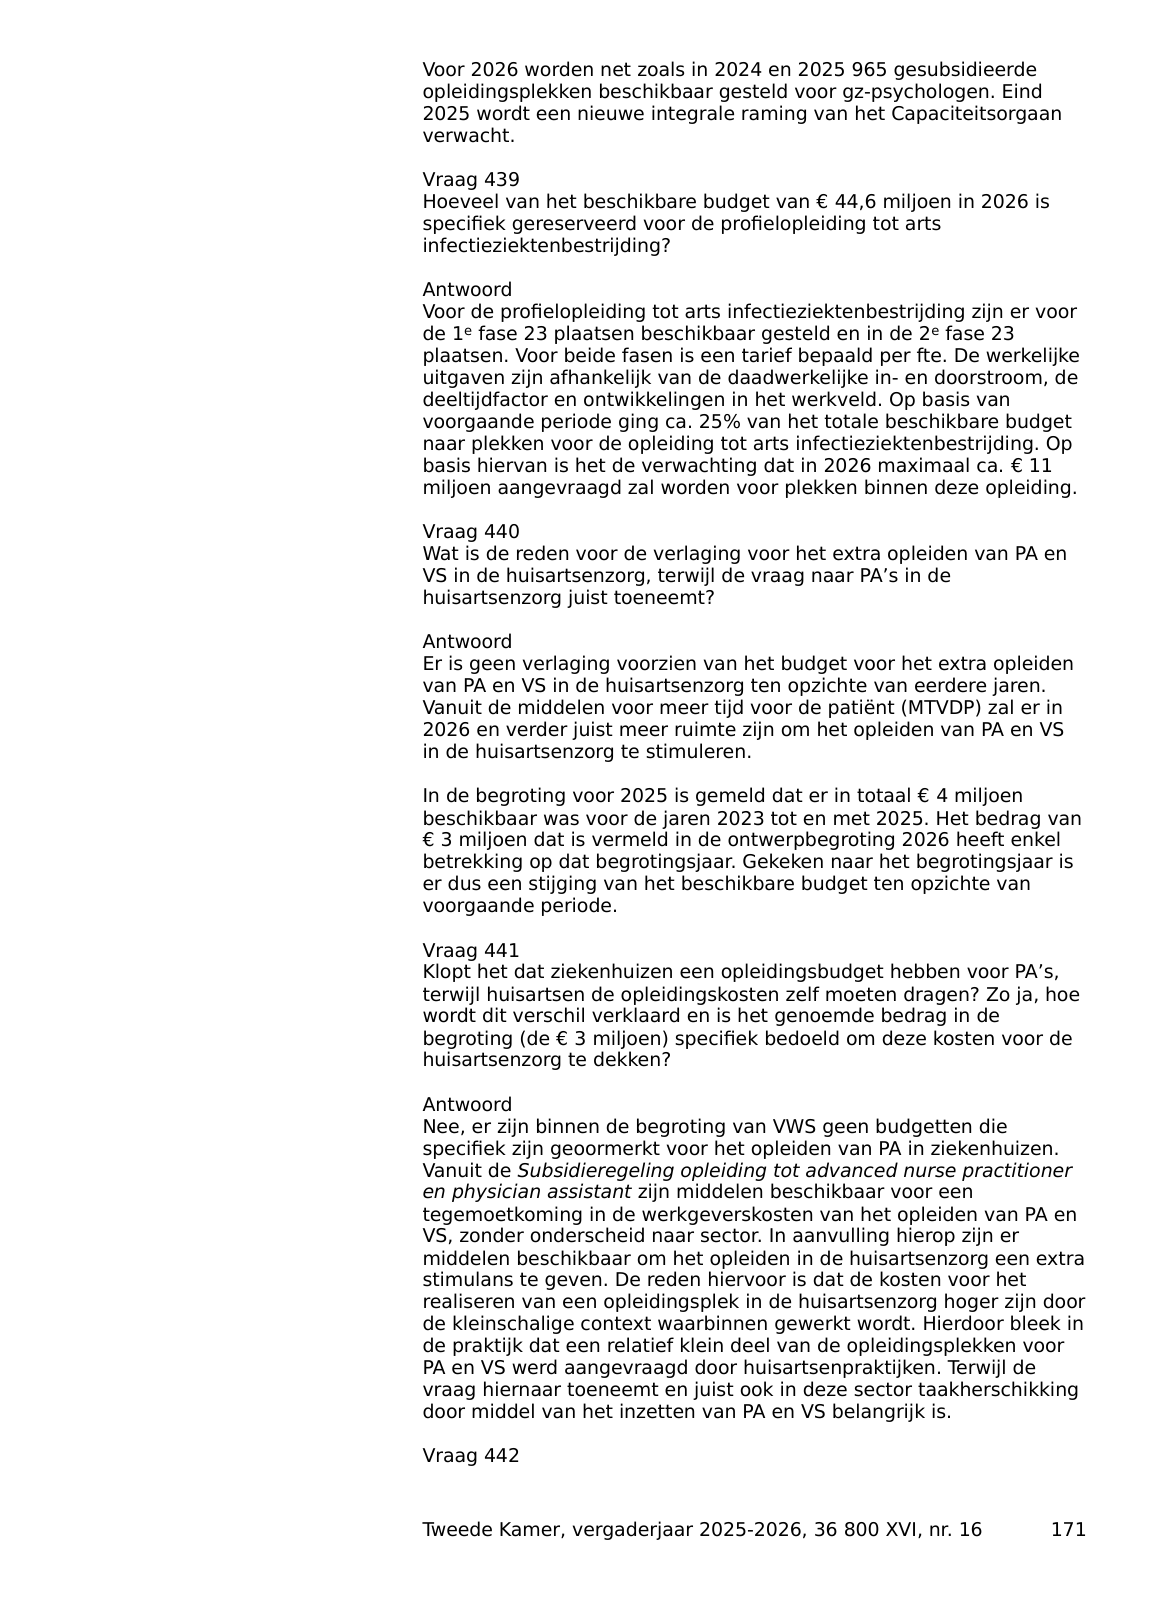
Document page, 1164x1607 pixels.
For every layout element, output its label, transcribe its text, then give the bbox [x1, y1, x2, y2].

text Vraag 441 [422, 939, 1087, 961]
text Er is geen verlaging voorzien van het budget voor het extra opleiden van PA en VS in de huisartsenzorg ten opzichte van eerdere jaren. Vanuit de middelen voor meer tijd voor de patiënt (MTVDP) zal er in 2026 en verder juist meer ruimte zijn om het opleiden van PA en VS in de huisartsenzorg te stimuleren. [422, 653, 1087, 763]
text Nee, er zijn binnen de begroting van VWS geen budgetten die specifiek zijn geoormerkt voor het opleiden van PA in ziekenhuizen. Vanuit de Subsidieregeling opleiding tot advanced nurse practitioner en physician assistant zijn middelen beschikbaar voor een tegemoetkoming in de werkgeverskosten van het opleiden van PA en VS, zonder onderscheid naar sector. In aanvulling hierop zijn er middelen beschikbaar om het opleiden in de huisartsenzorg een extra stimulans te geven. De reden hiervoor is dat de kosten voor het realiseren van een opleidingsplek in de huisartsenzorg hoger zijn door de kleinschalige context waarbinnen gewerkt wordt. Hierdoor bleek in de praktijk dat een relatief klein deel van de opleidingsplekken voor PA en VS werd aangevraagd door huisartsenpraktijken. Terwijl de vraag hiernaar toeneemt en juist ook in deze sector taakherschikking door middel van het inzetten van PA en VS belangrijk is. [422, 1116, 1087, 1423]
text Vraag 439 [422, 169, 1087, 191]
text Klopt het dat ziekenhuizen een opleidingsbudget hebben voor PA’s, terwijl huisartsen de opleidingskosten zelf moeten dragen? Zo ja, hoe wordt dit verschil verklaard en is het genoemde bedrag in de begroting (de € 3 miljoen) specifiek bedoeld om deze kosten voor de huisartsenzorg te dekken? [422, 961, 1087, 1071]
text Wat is de reden voor de verlaging voor het extra opleiden van PA en VS in de huisartsenzorg, terwijl de vraag naar PA’s in de huisartsenzorg juist toeneemt? [422, 543, 1087, 609]
text Antwoord [422, 631, 1087, 653]
text Voor 2026 worden net zoals in 2024 en 2025 965 gesubsidieerde opleidingsplekken beschikbaar gesteld voor gz-psychologen. Eind 2025 wordt een nieuwe integrale raming van het Capaciteitsorgaan verwacht. [422, 59, 1087, 147]
text Vraag 442 [422, 1445, 1087, 1467]
text Hoeveel van het beschikbare budget van € 44,6 miljoen in 2026 is specifiek gereserveerd voor de profielopleiding tot arts infectieziektenbestrijding? [422, 191, 1087, 257]
text Antwoord [422, 279, 1087, 301]
text Voor de profielopleiding tot arts infectieziektenbestrijding zijn er voor de 1e fase 23 plaatsen beschikbaar gesteld en in de 2e fase 23 plaatsen. Voor beide fasen is een tarief bepaald per fte. De werkelijke uitgaven zijn afhankelijk van de daadwerkelijke in- en doorstroom, de deeltijdfactor en ontwikkelingen in het werkveld. Op basis van voorgaande periode ging ca. 25% van het totale beschikbare budget naar plekken voor de opleiding tot arts infectieziektenbestrijding. Op basis hiervan is het de verwachting dat in 2026 maximaal ca. € 11 miljoen aangevraagd zal worden voor plekken binnen deze opleiding. [422, 301, 1087, 499]
text In de begroting voor 2025 is gemeld dat er in totaal € 4 miljoen beschikbaar was voor de jaren 2023 tot en met 2025. Het bedrag van € 3 miljoen dat is vermeld in de ontwerpbegroting 2026 heeft enkel betrekking op dat begrotingsjaar. Gekeken naar het begrotingsjaar is er dus een stijging van het beschikbare budget ten opzichte van voorgaande periode. [422, 785, 1087, 917]
text Vraag 440 [422, 521, 1087, 543]
text Antwoord [422, 1093, 1087, 1116]
